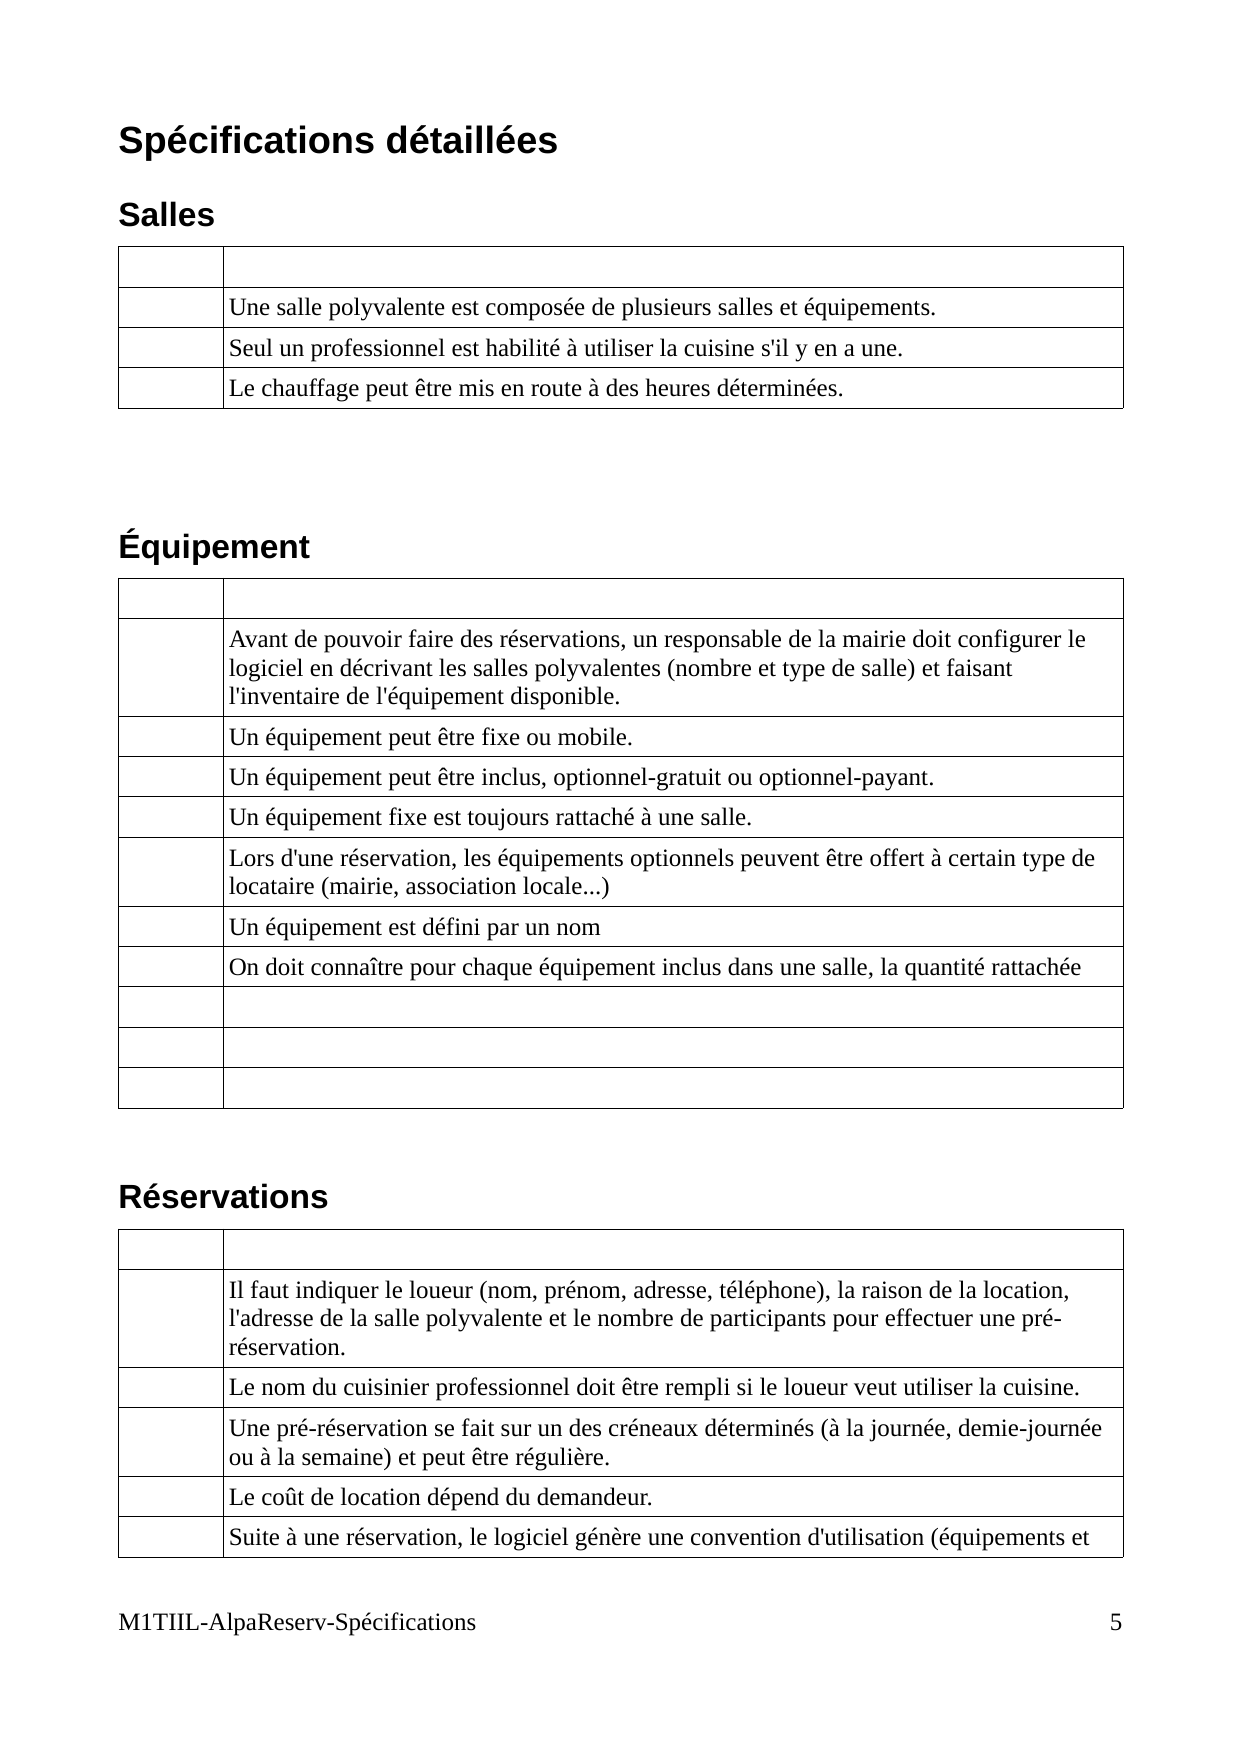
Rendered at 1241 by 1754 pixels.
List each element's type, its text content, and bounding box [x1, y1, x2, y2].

subtitle Spécifications détaillées [118, 118, 1122, 162]
table_cell [119, 288, 223, 327]
table_cell Avant de pouvoir faire des réservations, un responsable de la mairie doit configurer le logiciel en décrivant les salles polyvalentes (nombre et type de salle) et faisant l'inventaire de l'équipement disponible. [224, 619, 1123, 716]
table_cell [119, 797, 223, 837]
table_cell Il faut indiquer le loueur (nom, prénom, adresse, téléphone), la raison de la location, l'adresse de la salle polyvalente et le nombre de participants pour effectuer une pré-réservation. [224, 1270, 1123, 1367]
table_cell On doit connaître pour chaque équipement inclus dans une salle, la quantité rattachée [224, 947, 1123, 986]
table_cell [119, 619, 223, 716]
table_cell [119, 368, 223, 407]
subtitle Réservations [118, 1177, 1122, 1216]
table_cell [119, 987, 223, 1027]
table_header [224, 1230, 1123, 1269]
table_cell Le nom du cuisinier professionnel doit être rempli si le loueur veut utiliser la cuisine. [224, 1368, 1123, 1407]
table_cell [119, 947, 223, 986]
table_cell [119, 1517, 223, 1557]
table_cell [119, 1368, 223, 1407]
table_cell Lors d'une réservation, les équipements optionnels peuvent être offert à certain type de locataire (mairie, association locale...) [224, 838, 1123, 906]
table_cell Seul un professionnel est habilité à utiliser la cuisine s'il y en a une. [224, 328, 1123, 367]
table_header [224, 579, 1123, 618]
table_cell [119, 717, 223, 756]
table_cell Un équipement peut être fixe ou mobile. [224, 717, 1123, 756]
table_cell Un équipement peut être inclus, optionnel-gratuit ou optionnel-payant. [224, 757, 1123, 796]
table_cell [119, 1270, 223, 1367]
table_cell [224, 1068, 1123, 1107]
table_cell [119, 757, 223, 796]
table_header [119, 579, 223, 618]
table_cell Le coût de location dépend du demandeur. [224, 1477, 1123, 1516]
table_header [119, 247, 223, 287]
table_cell Une pré-réservation se fait sur un des créneaux déterminés (à la journée, demie-journée ou à la semaine) et peut être régulière. [224, 1408, 1123, 1476]
table_cell [224, 1028, 1123, 1067]
table_cell [119, 328, 223, 367]
table_cell Le chauffage peut être mis en route à des heures déterminées. [224, 368, 1123, 407]
table_cell Un équipement fixe est toujours rattaché à une salle. [224, 797, 1123, 837]
subtitle Équipement [118, 527, 1122, 565]
table_cell Suite à une réservation, le logiciel génère une convention d'utilisation (équipements et [224, 1517, 1123, 1557]
table_cell [119, 1408, 223, 1476]
table_header [224, 247, 1123, 287]
table_cell [119, 1477, 223, 1516]
table_cell [119, 1028, 223, 1067]
table_cell Une salle polyvalente est composée de plusieurs salles et équipements. [224, 288, 1123, 327]
table_cell [224, 987, 1123, 1027]
table_cell [119, 907, 223, 946]
table_cell [119, 1068, 223, 1107]
table_cell [119, 838, 223, 906]
table_header [119, 1230, 223, 1269]
subtitle Salles [118, 195, 1122, 234]
table_cell Un équipement est défini par un nom [224, 907, 1123, 946]
